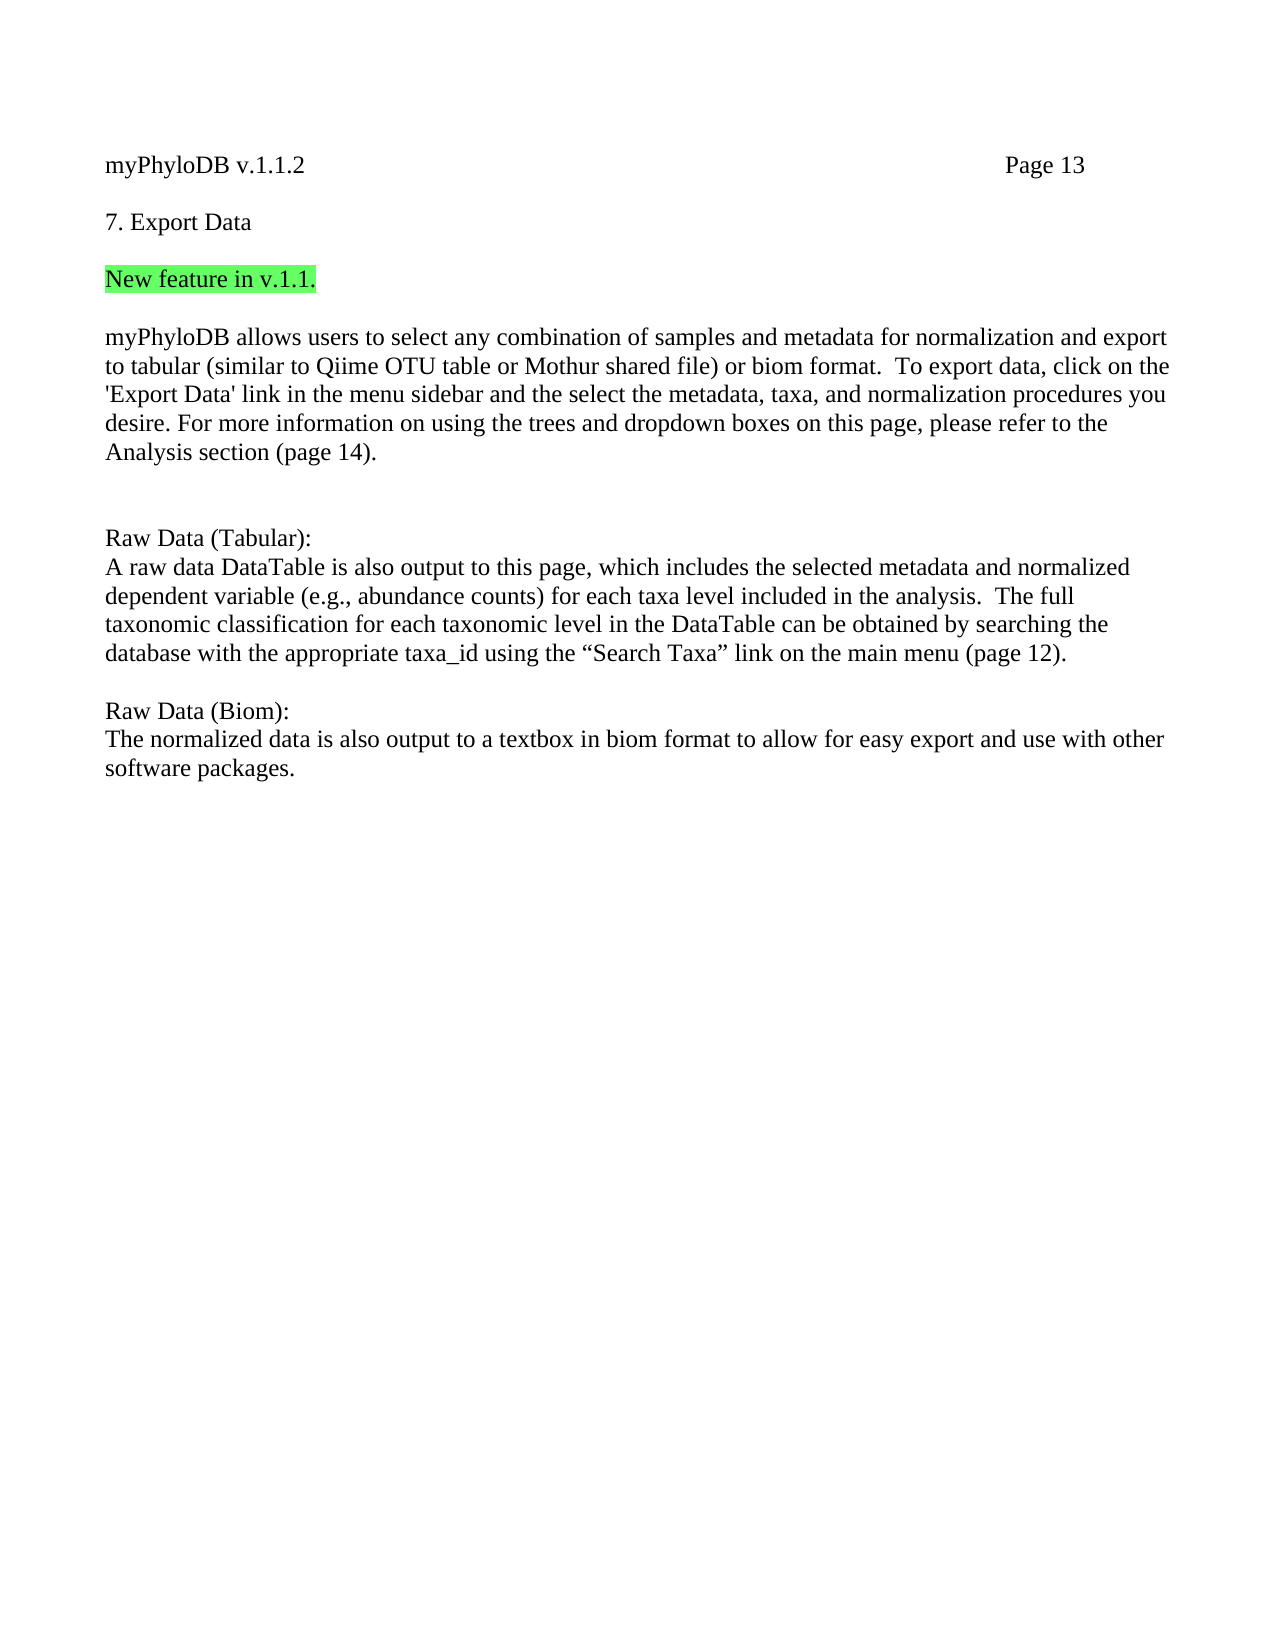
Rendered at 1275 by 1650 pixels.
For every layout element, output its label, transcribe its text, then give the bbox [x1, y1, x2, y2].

text Raw Data (Biom): [105, 696, 1170, 724]
text The normalized data is also output to a textbox in biom format to allow for easy export and use with other software packages. [105, 724, 1170, 782]
text myPhyloDB allows users to select any combination of samples and metadata for normalization and export to tabular (similar to Qiime OTU table or Mothur shared file) or biom format. To export data, click on the 'Export Data' link in the menu sidebar and the select the metadata, taxa, and normalization procedures you desire. For more information on using the trees and dropdown boxes on this page, please refer to the Analysis section (page 14). [105, 322, 1170, 466]
text New feature in v.1.1. [105, 264, 1170, 293]
text Raw Data (Tabular): [105, 523, 1170, 552]
text 7. Export Data [105, 207, 1170, 236]
text A raw data DataTable is also output to this page, which includes the selected metadata and normalized dependent variable (e.g., abundance counts) for each taxa level included in the analysis. The full taxonomic classification for each taxonomic level in the DataTable can be obtained by searching the database with the appropriate taxa_id using the “Search Taxa” link on the main menu (page 12). [105, 552, 1170, 667]
